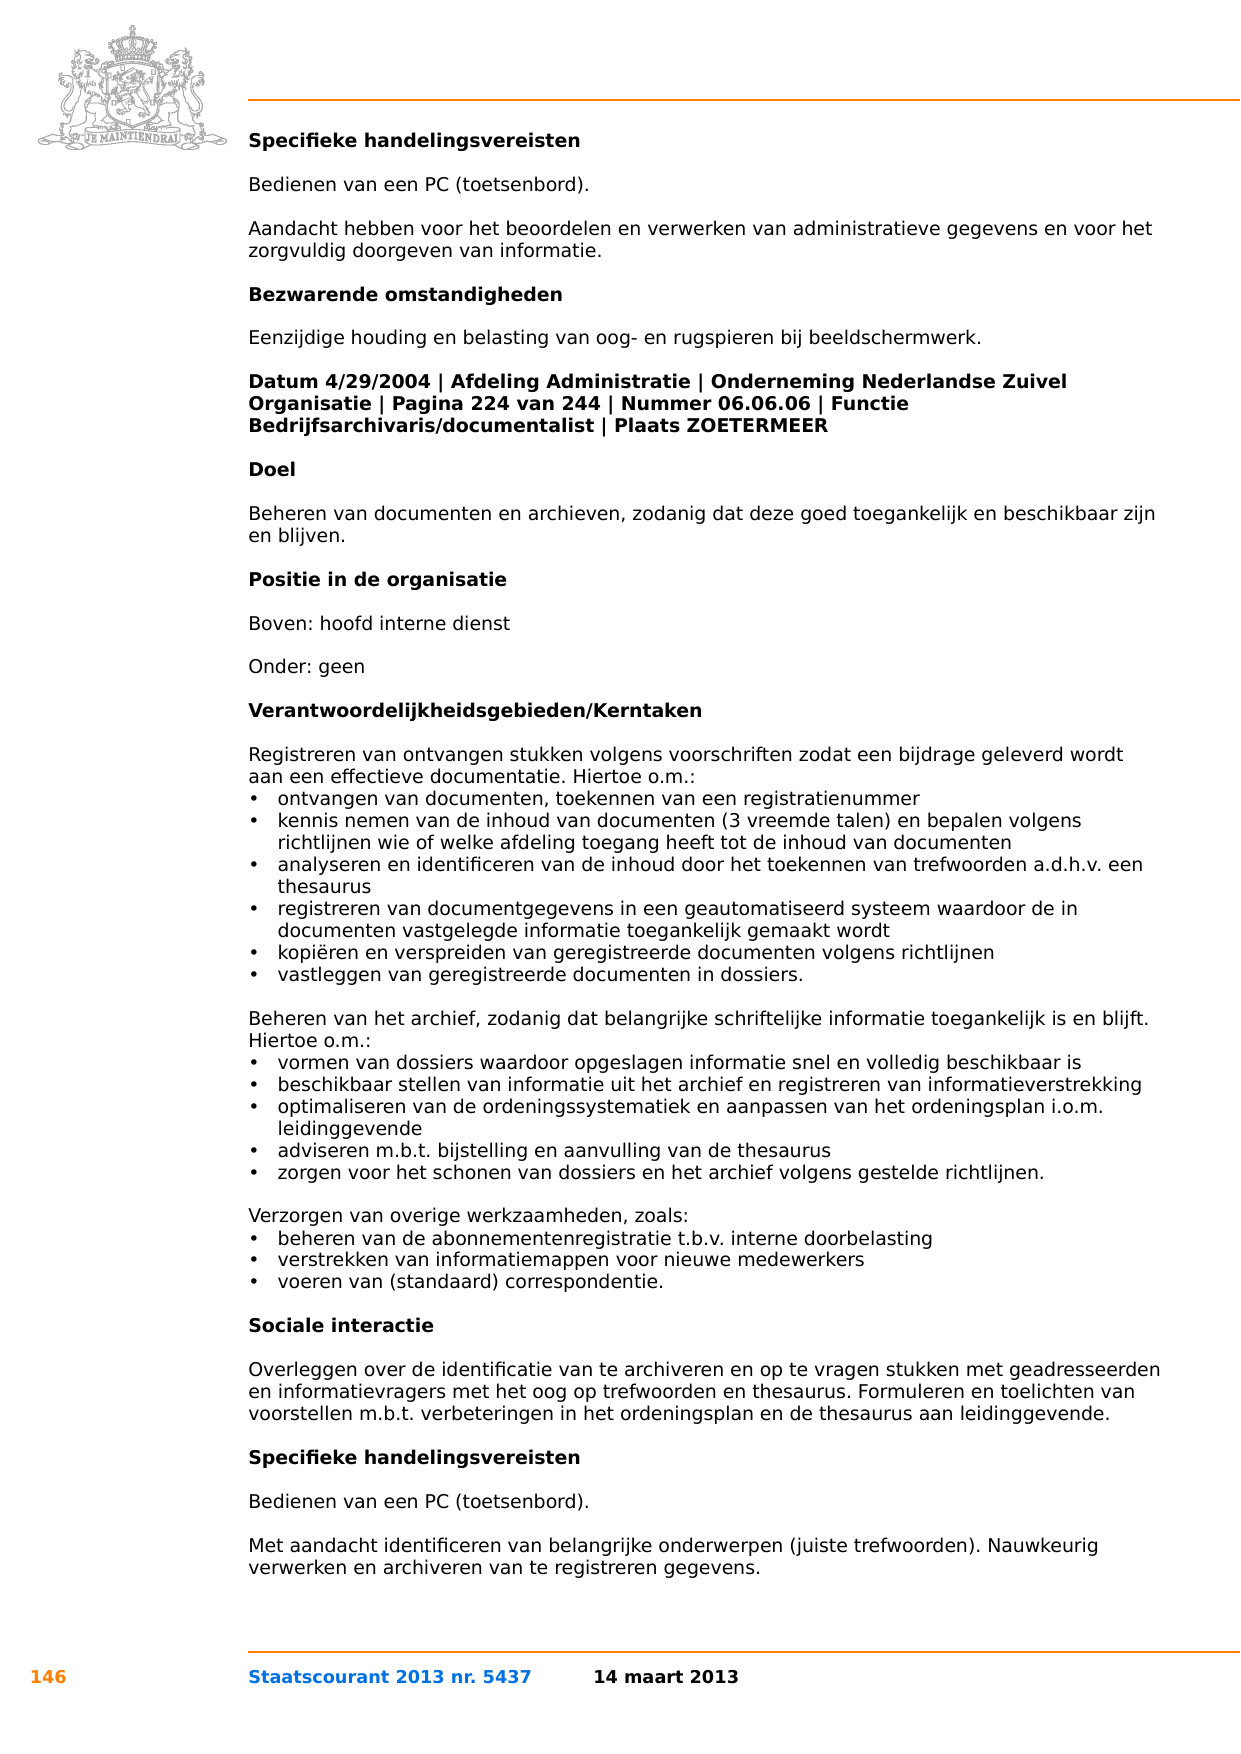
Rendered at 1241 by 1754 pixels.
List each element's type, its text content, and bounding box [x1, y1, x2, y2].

text • verstrekken van informatiemappen voor nieuwe medewerkers [248, 1249, 1163, 1271]
text • beheren van de abonnementenregistratie t.b.v. interne doorbelasting [248, 1227, 1163, 1249]
subtitle Verantwoordelijkheidsgebieden/Kerntaken [248, 700, 1163, 722]
text Registreren van ontvangen stukken volgens voorschriften zodat een bijdrage geleverd wordt aan een effectieve documentatie. Hiertoe o.m.: [248, 744, 1163, 788]
text • vastleggen van geregistreerde documenten in dossiers. [248, 964, 1163, 986]
text Bedienen van een PC (toetsenbord). [248, 1491, 1163, 1513]
subtitle Positie in de organisatie [248, 569, 1163, 591]
text Bedienen van een PC (toetsenbord). [248, 174, 1163, 196]
text • adviseren m.b.t. bijstelling en aanvulling van de thesaurus [248, 1139, 1163, 1162]
text Eenzijdige houding en belasting van oog- en rugspieren bij beeldschermwerk. [248, 327, 1163, 349]
subtitle Bezwarende omstandigheden [248, 283, 1163, 305]
text • optimaliseren van de ordeningssystematiek en aanpassen van het ordeningsplan i.o.m. leidinggevende [248, 1096, 1163, 1139]
subtitle Sociale interactie [248, 1315, 1163, 1337]
text Beheren van documenten en archieven, zodanig dat deze goed toegankelijk en beschikbaar zijn en blijven. [248, 503, 1163, 547]
text • ontvangen van documenten, toekennen van een registratienummer [248, 788, 1163, 810]
picture [38, 25, 227, 150]
text • voeren van (standaard) correspondentie. [248, 1271, 1163, 1293]
subtitle Doel [248, 459, 1163, 481]
text Overleggen over de identificatie van te archiveren en op te vragen stukken met geadresseerden en informatievragers met het oog op trefwoorden en thesaurus. Formuleren en toelichten van voorstellen m.b.t. verbeteringen in het ordeningsplan en de thesaurus aan leidinggevende. [248, 1359, 1163, 1425]
text Onder: geen [248, 656, 1163, 678]
subtitle Datum 4/29/2004 | Afdeling Administratie | Onderneming Nederlandse Zuivel Organisatie | Pagina 224 van 244 | Nummer 06.06.06 | Functie Bedrijfsarchivaris/documentalist | Plaats ZOETERMEER [248, 371, 1163, 437]
text Boven: hoofd interne dienst [248, 612, 1163, 634]
text • beschikbaar stellen van informatie uit het archief en registreren van informatieverstrekking [248, 1074, 1163, 1096]
text • kopiëren en verspreiden van geregistreerde documenten volgens richtlijnen [248, 942, 1163, 964]
text • vormen van dossiers waardoor opgeslagen informatie snel en volledig beschikbaar is [248, 1052, 1163, 1074]
subtitle Specifieke handelingsvereisten [248, 1447, 1163, 1469]
text • analyseren en identificeren van de inhoud door het toekennen van trefwoorden a.d.h.v. een thesaurus [248, 854, 1163, 898]
subtitle Specifieke handelingsvereisten [248, 130, 1163, 152]
text Verzorgen van overige werkzaamheden, zoals: [248, 1205, 1163, 1227]
text • registreren van documentgegevens in een geautomatiseerd systeem waardoor de in documenten vastgelegde informatie toegankelijk gemaakt wordt [248, 898, 1163, 942]
text Aandacht hebben voor het beoordelen en verwerken van administratieve gegevens en voor het zorgvuldig doorgeven van informatie. [248, 218, 1163, 262]
text • zorgen voor het schonen van dossiers en het archief volgens gestelde richtlijnen. [248, 1162, 1163, 1183]
text Met aandacht identificeren van belangrijke onderwerpen (juiste trefwoorden). Nauwkeurig verwerken en archiveren van te registreren gegevens. [248, 1534, 1163, 1578]
text Beheren van het archief, zodanig dat belangrijke schriftelijke informatie toegankelijk is en blijft. Hiertoe o.m.: [248, 1008, 1163, 1052]
text • kennis nemen van de inhoud van documenten (3 vreemde talen) en bepalen volgens richtlijnen wie of welke afdeling toegang heeft tot de inhoud van documenten [248, 810, 1163, 854]
